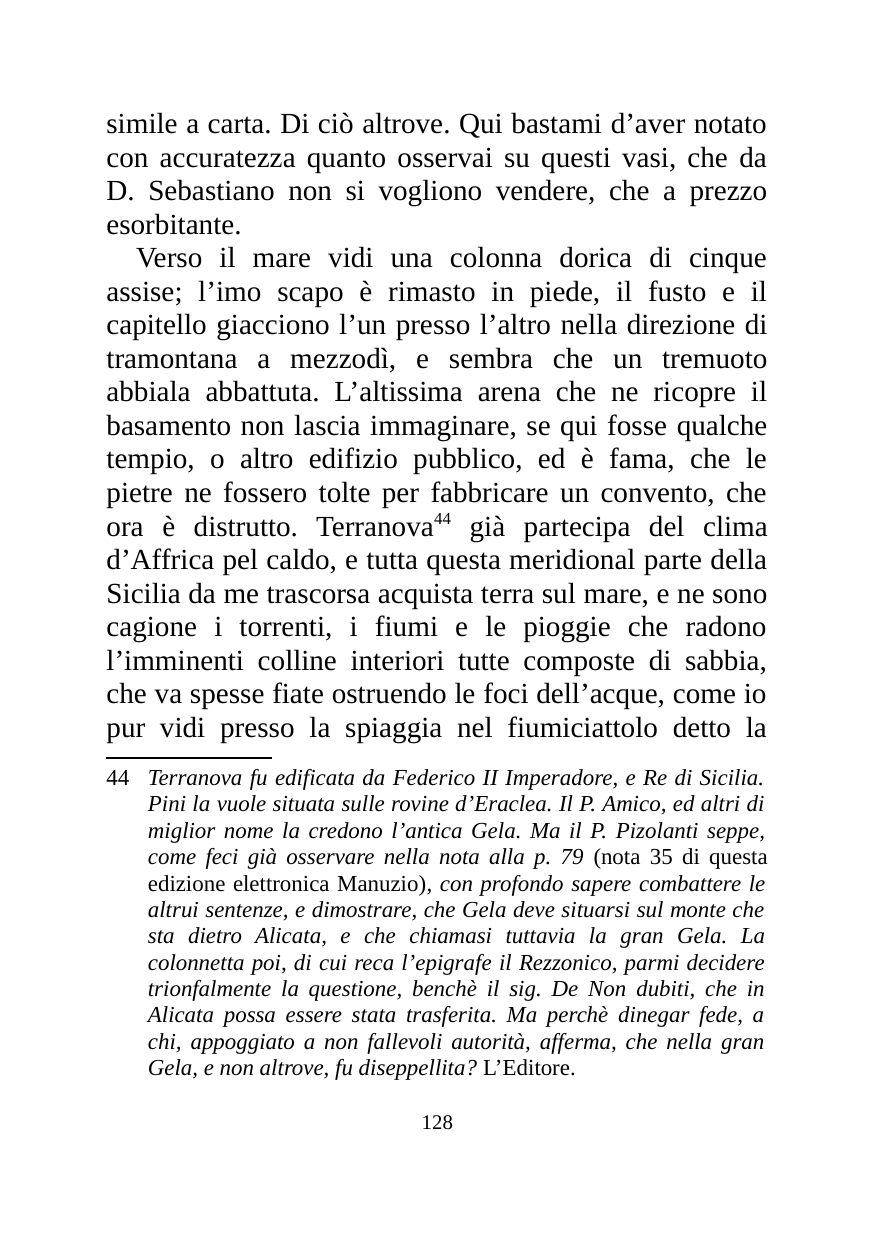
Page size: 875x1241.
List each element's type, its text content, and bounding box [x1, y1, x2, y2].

text simile a carta. Di ciò altrove. Qui bastami d’aver notato con accuratezza quanto osservai su questi vasi, che da D. Sebastiano non si vogliono vendere, che a prezzo esorbitante. [106, 106, 768, 240]
text Verso il mare vidi una colonna dorica di cinque assise; l’imo scapo è rimasto in piede, il fusto e il capitello giacciono l’un presso l’altro nella direzione di tramontana a mezzodì, e sembra che un tremuoto abbiala abbattuta. L’altissima arena che ne ricopre il basamento non lascia immaginare, se qui fosse qualche tempio, o altro edifizio pubblico, ed è fama, che le pietre ne fossero tolte per fabbricare un convento, che ora è distrutto. Terranova già partecipa del clima d’Affrica pel caldo, e tutta questa meridional parte della Sicilia da me trascorsa acquista terra sul mare, e ne sono cagione i torrenti, i fiumi e le pioggie che radono l’imminenti colline interiori tutte composte di sabbia, che va spesse fiate ostruendo le foci dell’acque, come io pur vidi presso la spiaggia nel fiumiciattolo detto la [106, 240, 768, 743]
text Terranova fu edificata da Federico II Imperadore, e Re di Sicilia. Pini la vuole situata sulle rovine d’Eraclea. Il P. Amico, ed altri di miglior nome la credono l’antica Gela. Ma il P. Pizolanti seppe, come feci già osservare nella nota alla p. 79 (nota 35 di questa edizione elettronica Manuzio), con profondo sapere combattere le altrui sentenze, e dimostrare, che Gela deve situarsi sul monte che sta dietro Alicata, e che chiamasi tuttavia la gran Gela. La colonnetta poi, di cui reca l’epigrafe il Rezzonico, parmi decidere trionfalmente la questione, benchè il sig. De Non dubiti, che in Alicata possa essere stata trasferita. Ma perchè dinegar fede, a chi, appoggiato a non fallevoli autorità, afferma, che nella gran Gela, e non altrove, fu diseppellita? L’Editore. [106, 764, 768, 1080]
